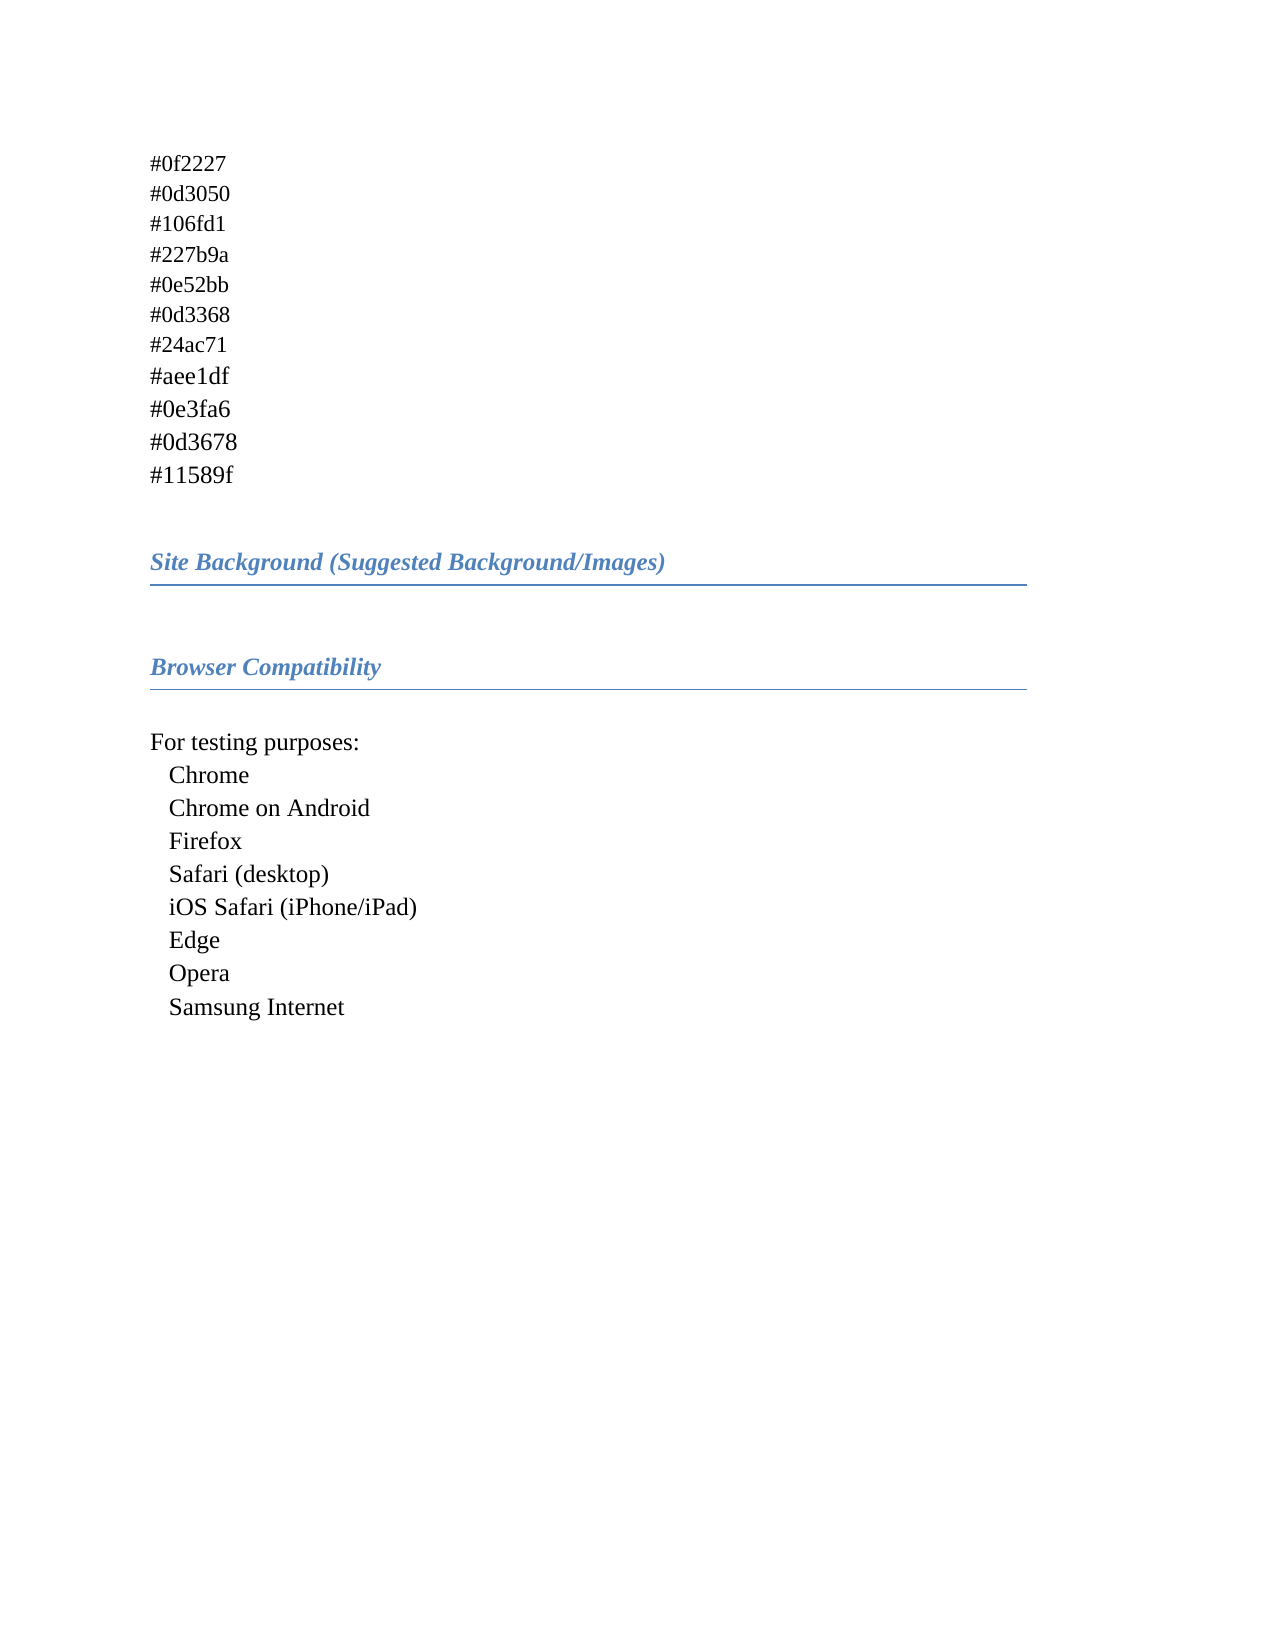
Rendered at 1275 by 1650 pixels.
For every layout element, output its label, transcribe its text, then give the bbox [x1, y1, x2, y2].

text #0e52bb [150, 271, 1125, 297]
text Chrome [150, 760, 1027, 789]
text #227b9a [150, 241, 1125, 267]
text iOS Safari (iPhone/iPad) [150, 892, 1027, 921]
text #24ac71 [150, 331, 1125, 358]
text #0e3fa6 [150, 394, 1125, 423]
text Opera [150, 958, 1027, 987]
text Site Background (Suggested Background/Images) [150, 547, 1027, 584]
text #0f2227 [150, 150, 1125, 176]
text Samsung Internet [150, 992, 1027, 1020]
text For testing purposes: [150, 727, 1027, 756]
text #11589f [150, 461, 1125, 489]
text #0d3678 [150, 427, 1125, 456]
text Safari (desktop) [150, 859, 1027, 888]
text Browser Compatibility [150, 652, 1027, 689]
text #0d3368 [150, 301, 1125, 327]
text Chrome on Android [150, 793, 1027, 822]
text Edge [150, 926, 1027, 954]
text #aee1df [150, 361, 1125, 390]
text #106fd1 [150, 210, 1125, 237]
text Firefox [150, 826, 1027, 855]
text #0d3050 [150, 180, 1125, 207]
